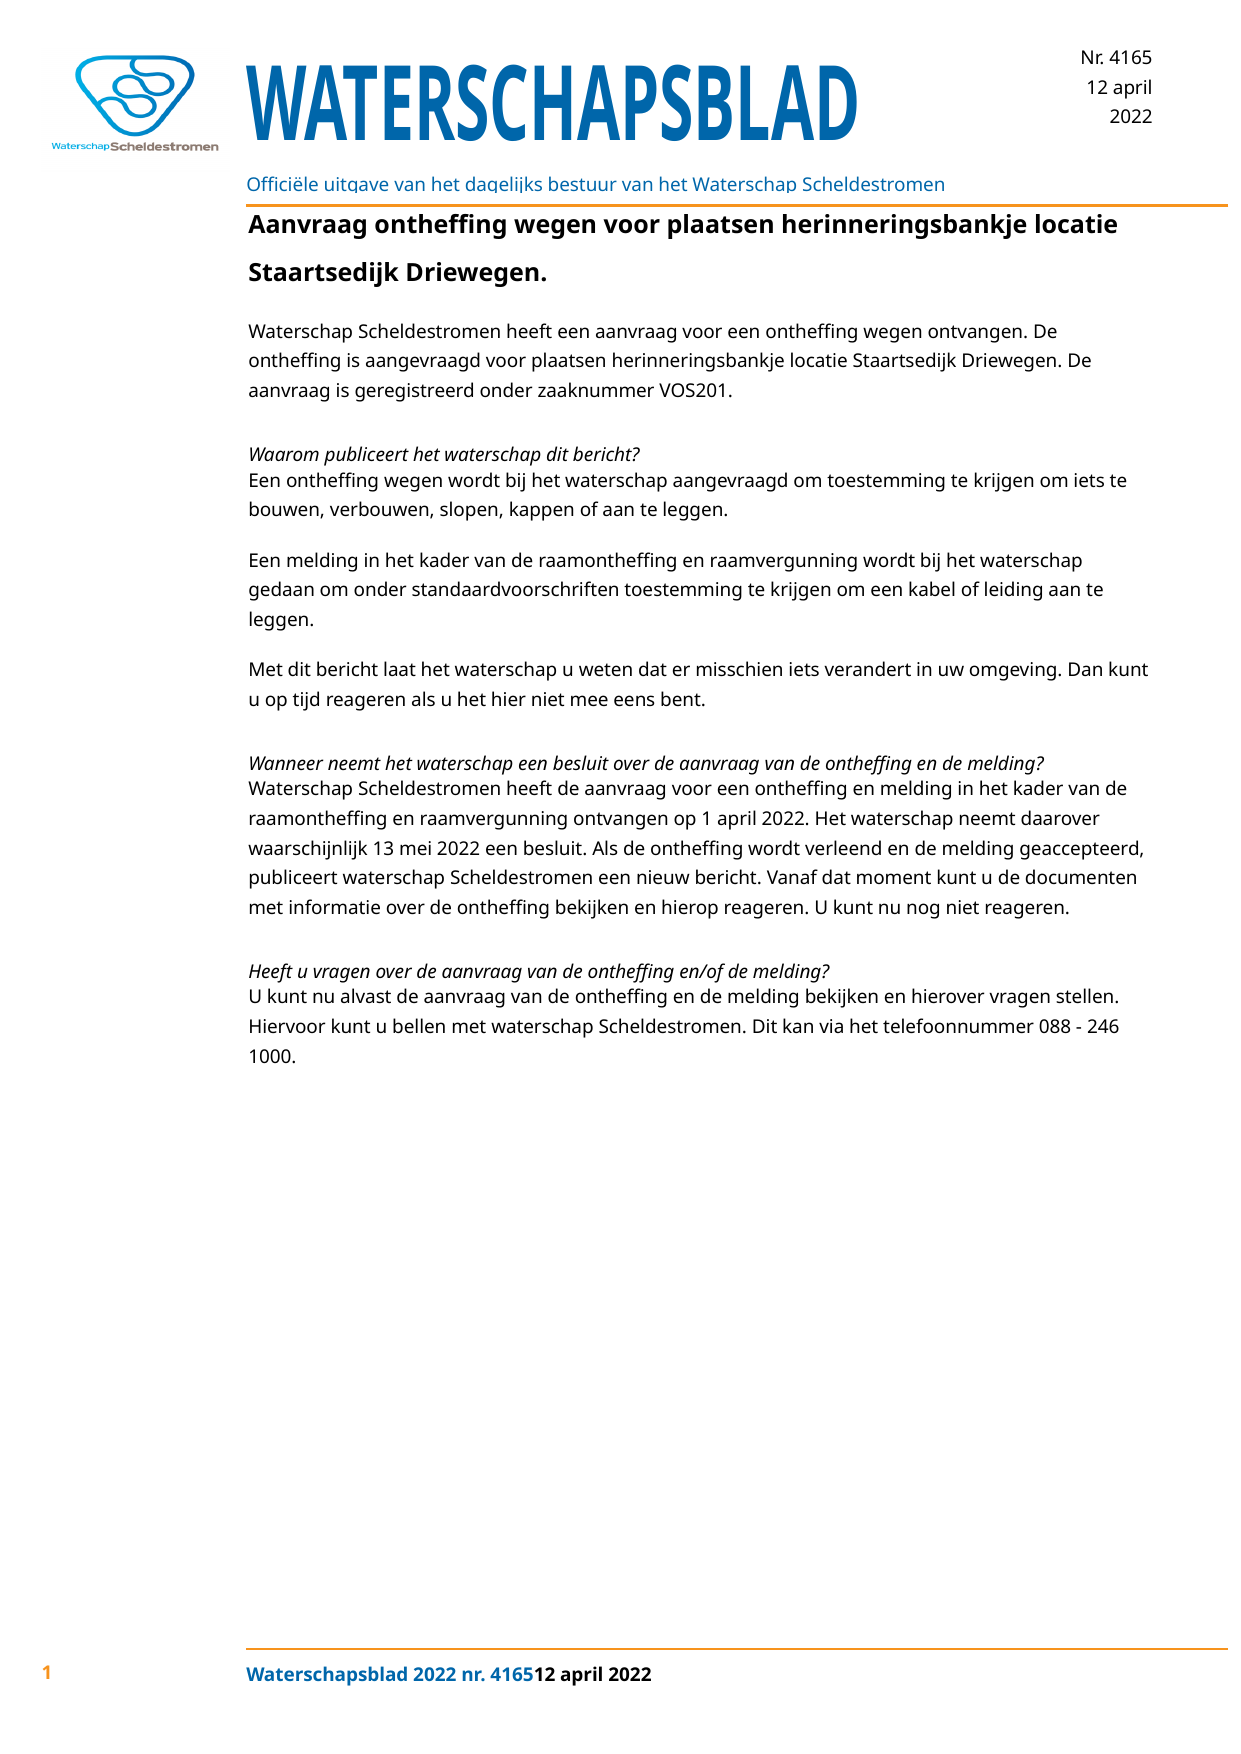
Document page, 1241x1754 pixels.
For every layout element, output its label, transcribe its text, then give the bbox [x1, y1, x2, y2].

text U kunt nu alvast de aanvraag van de ontheffing en de melding bekijken en hierover vragen stellen. Hiervoor kunt u bellen met waterschap Scheldestromen. Dit kan via het telefoonnummer 088 - 246 1000. [248, 984, 1152, 1068]
picture [41, 47, 231, 172]
text Waarom publiceert het waterschap dit bericht? [248, 441, 1152, 467]
text Wanneer neemt het waterschap een besluit over de aanvraag van de ontheffing en de melding? [248, 750, 1152, 776]
text Heeft u vragen over de aanvraag van de ontheffing en/of de melding? [248, 958, 1152, 984]
text Met dit bericht laat het waterschap u weten dat er misschien iets verandert in uw omgeving. Dan kunt u op tijd reageren als u het hier niet mee eens bent. [248, 656, 1152, 712]
text Een melding in het kader van de raamontheffing en raamvergunning wordt bij het waterschap gedaan om onder standaardvoorschriften toestemming te krijgen om een kabel of leiding aan te leggen. [248, 547, 1152, 632]
text Waterschap Scheldestromen heeft een aanvraag voor een ontheffing wegen ontvangen. De ontheffing is aangevraagd voor plaatsen herinneringsbankje locatie Staartsedijk Driewegen. De aanvraag is geregistreerd onder zaaknummer VOS201. [248, 318, 1152, 403]
text Aanvraag ontheffing wegen voor plaatsen herinneringsbankje locatie Staartsedijk Driewegen. [248, 207, 1152, 288]
text Waterschap Scheldestromen heeft de aanvraag voor een ontheffing en melding in het kader van de raamontheffing en raamvergunning ontvangen op 1 april 2022. Het waterschap neemt daarover waarschijnlijk 13 mei 2022 een besluit. Als de ontheffing wordt verleend en de melding geaccepteerd, publiceert waterschap Scheldestromen een nieuw bericht. Vanaf dat moment kunt u de documenten met informatie over de ontheffing bekijken en hierop reageren. U kunt nu nog niet reageren. [248, 776, 1152, 920]
text Een ontheffing wegen wordt bij het waterschap aangevraagd om toestemming te krijgen om iets te bouwen, verbouwen, slopen, kappen of aan te leggen. [248, 467, 1152, 522]
